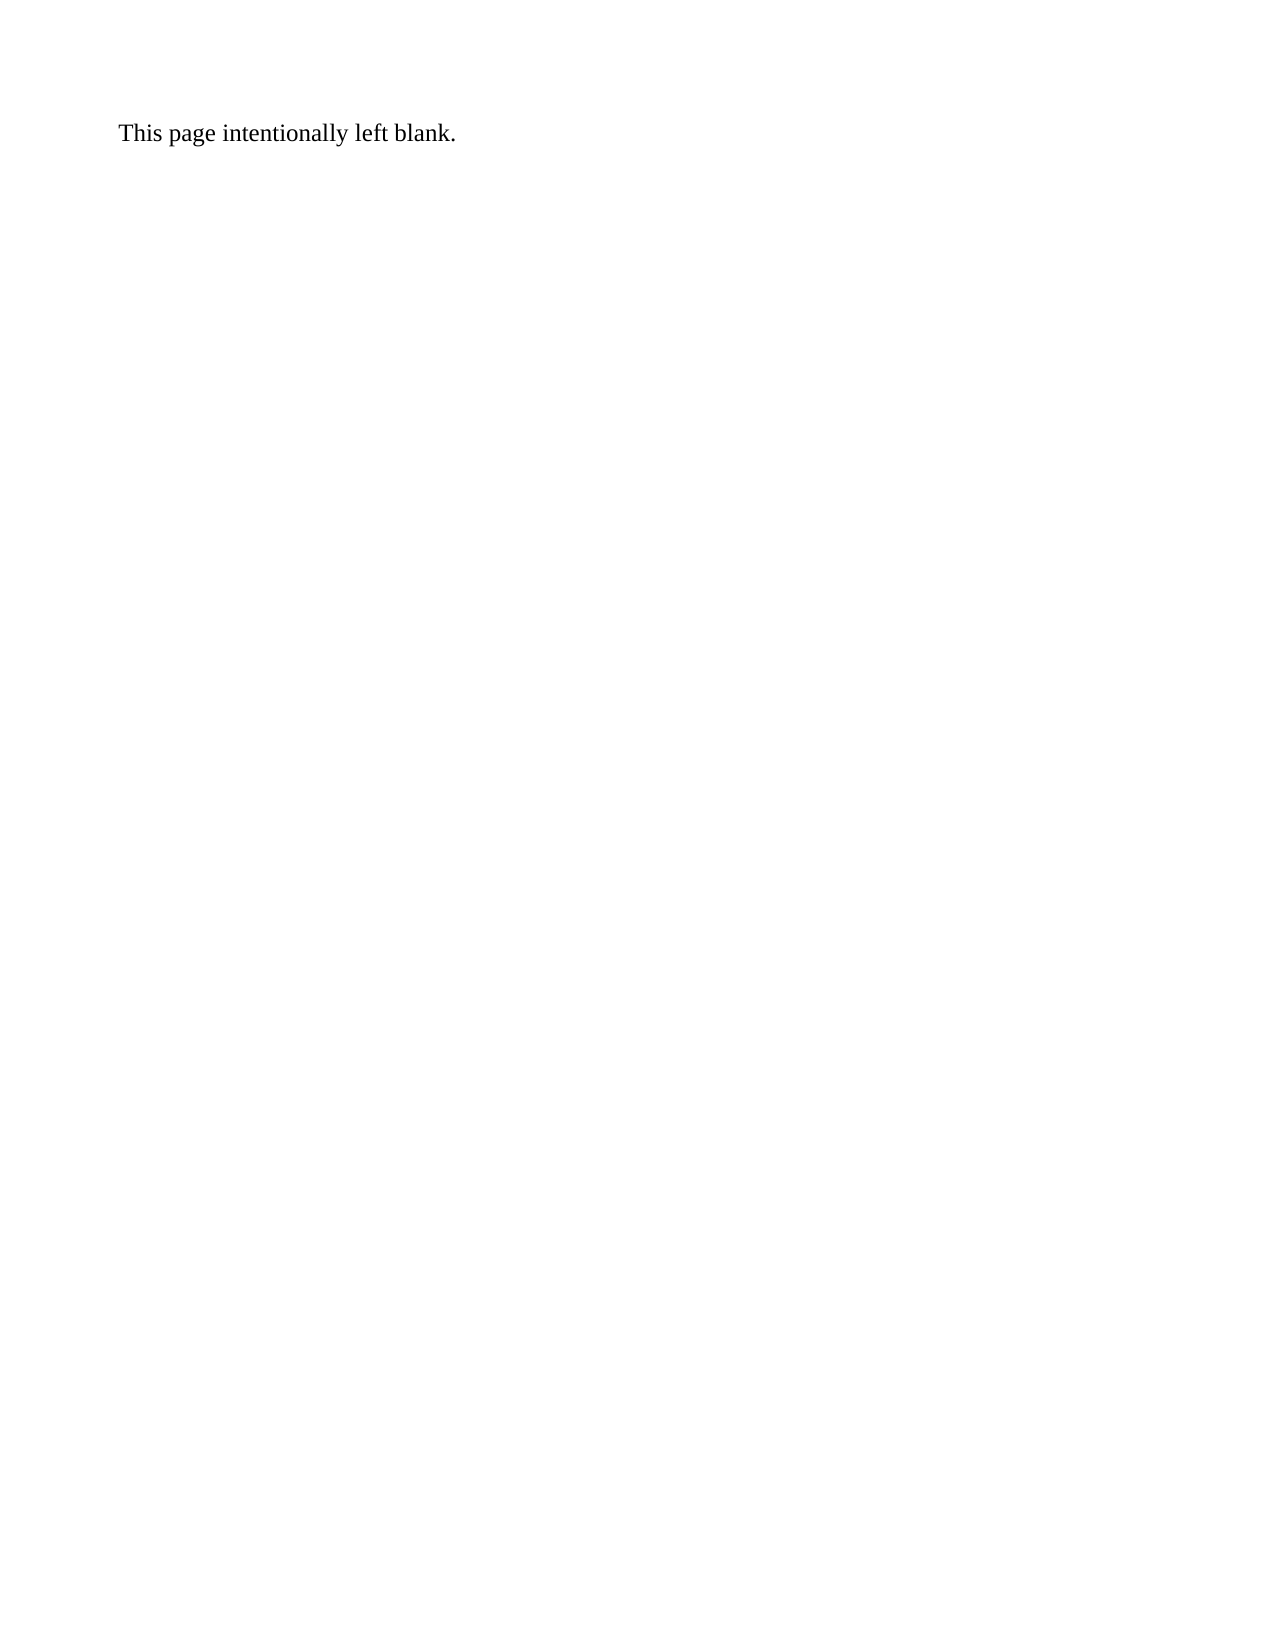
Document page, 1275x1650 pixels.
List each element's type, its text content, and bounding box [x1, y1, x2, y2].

text This page intentionally left blank. [118, 118, 1157, 147]
